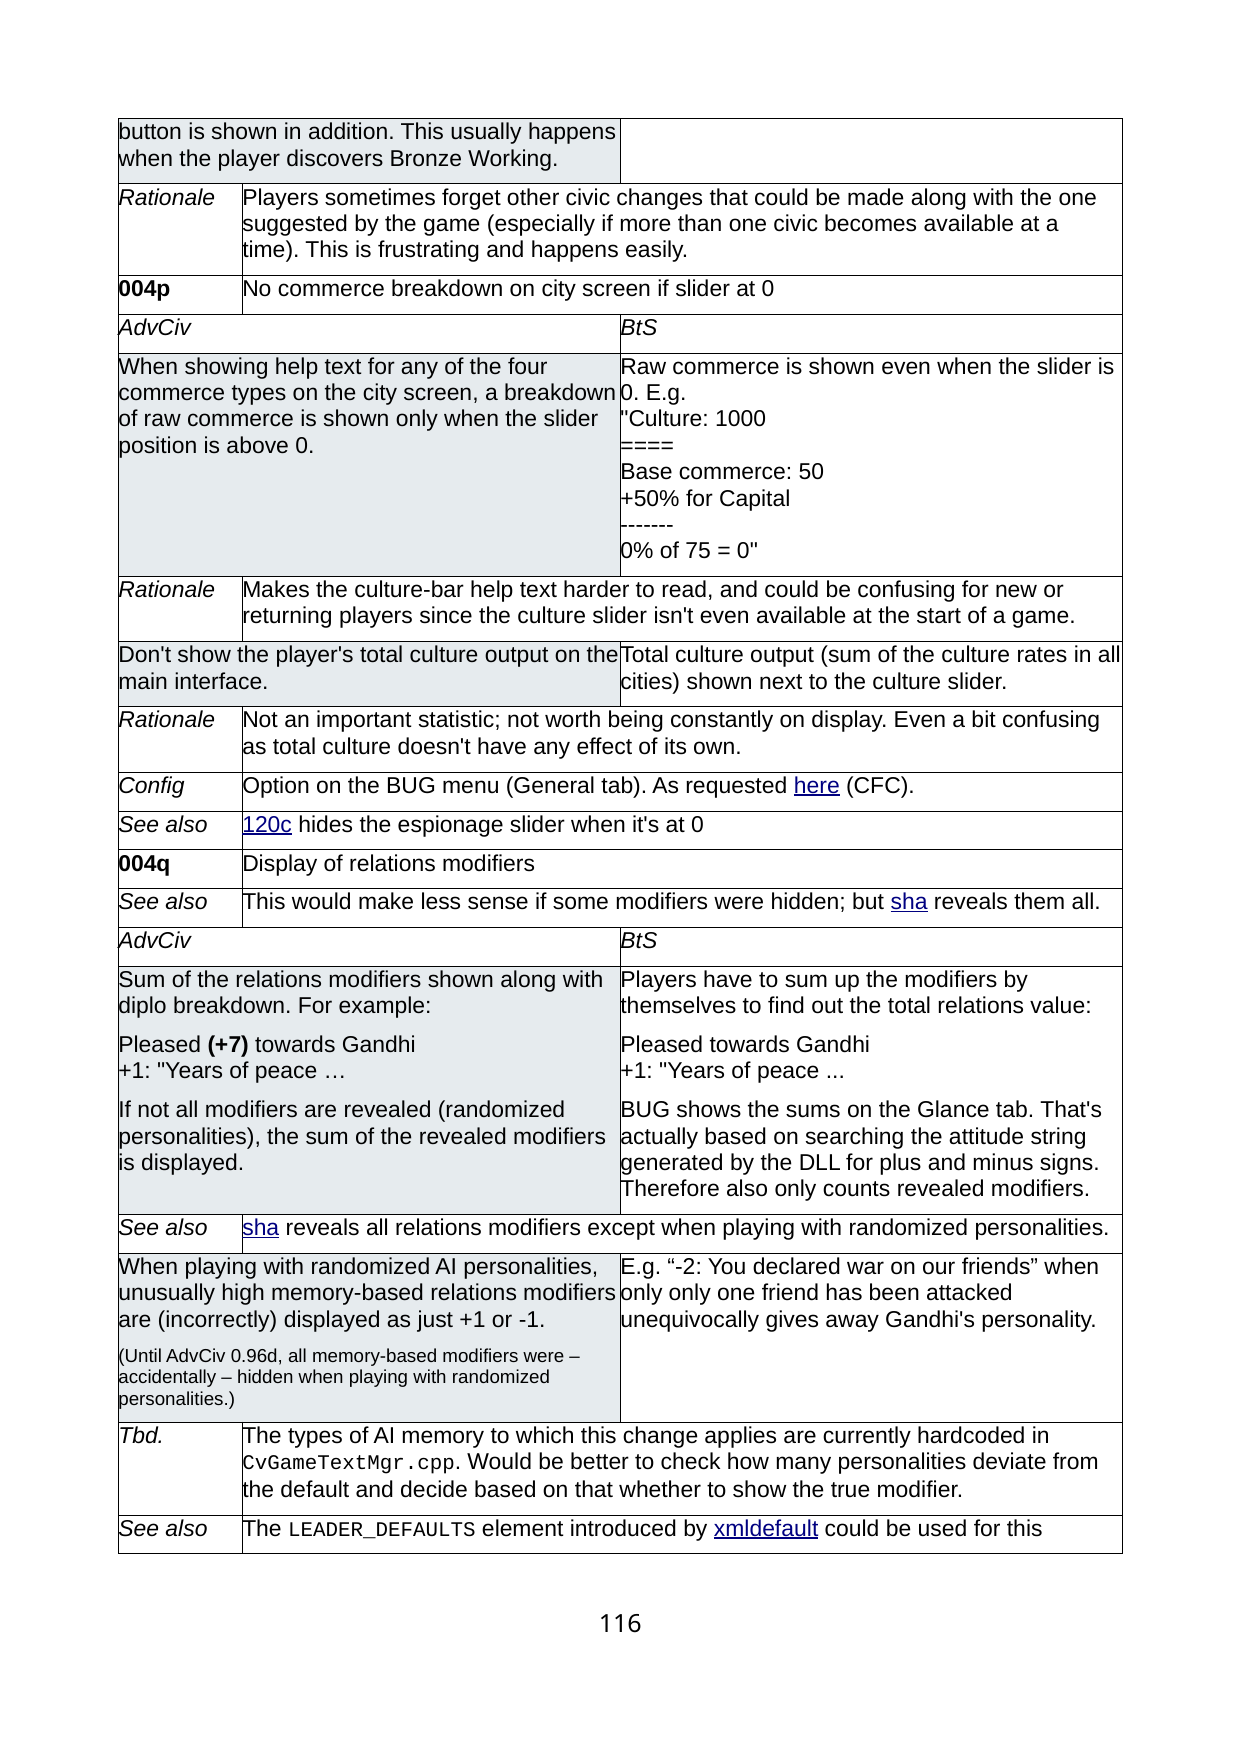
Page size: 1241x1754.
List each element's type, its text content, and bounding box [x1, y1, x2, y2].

table_cell [621, 119, 1122, 183]
table_cell Tbd. [119, 1423, 242, 1514]
table_cell Don't show the player's total culture output on the main interface. [119, 642, 620, 706]
table_cell Not an important statistic; not worth being constantly on display. Even a bit confusing as total culture doesn't have any effect of its own. [243, 707, 1122, 772]
table_cell Display of relations modifiers [243, 850, 1122, 888]
table_cell The LEADER_DEFAULTS element introduced by xmldefault could be used for this [243, 1516, 1122, 1553]
table_cell sha reveals all relations modifiers except when playing with randomized personalities. [243, 1215, 1122, 1253]
table_cell AdvCiv [119, 315, 620, 353]
table_cell 004q [119, 850, 242, 888]
table_cell Option on the BUG menu (General tab). As requested here (CFC). [243, 773, 1122, 811]
table_cell When showing help text for any of the four commerce types on the city screen, a breakdown of raw commerce is shown only when the slider position is above 0. [119, 354, 620, 576]
table_cell button is shown in addition. This usually happens when the player discovers Bronze Working. [119, 119, 620, 183]
table_cell Total culture output (sum of the culture rates in all cities) shown next to the culture slider. [621, 642, 1122, 706]
table_cell See also [119, 1215, 242, 1253]
table_cell Sum of the relations modifiers shown along with diplo breakdown. For example: Pleased (+7) towards Gandhi +1: "Years of peace … If not all modifiers are revealed (randomized personalities), the sum of the revealed modifiers is displayed. [119, 967, 620, 1214]
table_cell Players have to sum up the modifiers by themselves to find out the total relations value: Pleased towards Gandhi +1: "Years of peace ... BUG shows the sums on the Glance tab. That's actually based on searching the attitude string generated by the DLL for plus and minus signs. Therefore also only counts revealed modifiers. [621, 967, 1122, 1214]
table_cell AdvCiv [119, 928, 620, 966]
table_cell 004p [119, 276, 242, 314]
table_cell See also [119, 812, 242, 849]
table_cell BtS [621, 928, 1122, 966]
table_cell BtS [621, 315, 1122, 353]
table_cell Rationale [119, 184, 242, 275]
table_cell See also [119, 1516, 242, 1553]
table_cell When playing with randomized AI personalities, unusually high memory-based relations modifiers are (incorrectly) displayed as just +1 or -1. (Until AdvCiv 0.96d, all memory-based modifiers were – accidentally – hidden when playing with randomized personalities.) [119, 1254, 620, 1422]
table_cell 120c hides the espionage slider when it's at 0 [243, 812, 1122, 849]
table_cell No commerce breakdown on city screen if slider at 0 [243, 276, 1122, 314]
table_cell Rationale [119, 707, 242, 772]
table_cell Players sometimes forget other civic changes that could be made along with the one suggested by the game (especially if more than one civic becomes available at a time). This is frustrating and happens easily. [243, 184, 1122, 275]
table_cell Rationale [119, 577, 242, 641]
table_cell Makes the culture-bar help text harder to read, and could be confusing for new or returning players since the culture slider isn't even available at the start of a game. [243, 577, 1122, 641]
table_cell Raw commerce is shown even when the slider is 0. E.g. "Culture: 1000 ==== Base commerce: 50 +50% for Capital ------- 0% of 75 = 0" [621, 354, 1122, 576]
table_cell This would make less sense if some modifiers were hidden; but sha reveals them all. [243, 889, 1122, 927]
table_cell Config [119, 773, 242, 811]
table_cell E.g. “-2: You declared war on our friends” when only only one friend has been attacked unequivocally gives away Gandhi's personality. [621, 1254, 1122, 1422]
table_cell See also [119, 889, 242, 927]
table_cell The types of AI memory to which this change applies are currently hardcoded in CvGameTextMgr.cpp. Would be better to check how many personalities deviate from the default and decide based on that whether to show the true modifier. [243, 1423, 1122, 1514]
